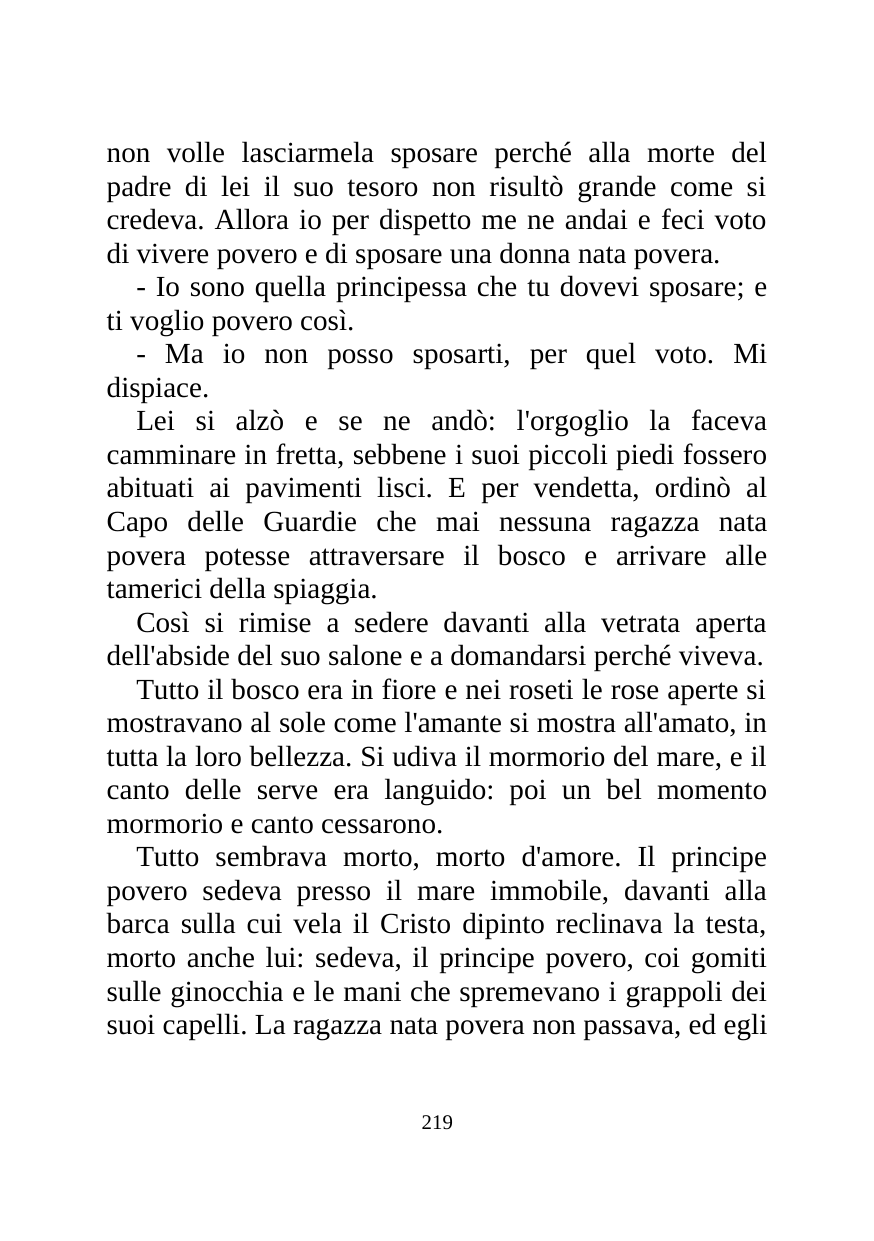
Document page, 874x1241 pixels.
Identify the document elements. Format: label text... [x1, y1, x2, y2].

text non volle lasciarmela sposare perché alla morte del padre di lei il suo tesoro non risultò grande come si credeva. Allora io per dispetto me ne andai e feci voto di vivere povero e di sposare una donna nata povera. [106, 135, 768, 269]
text Tutto sembrava morto, morto d'amore. Il principe povero sedeva presso il mare immobile, davanti alla barca sulla cui vela il Cristo dipinto reclinava la testa, morto anche lui: sedeva, il principe povero, coi gomiti sulle ginocchia e le mani che spremevano i grappoli dei suoi capelli. La ragazza nata povera non passava, ed egli [106, 839, 768, 1041]
text Lei si alzò e se ne andò: l'orgoglio la faceva camminare in fretta, sebbene i suoi piccoli piedi fossero abituati ai pavimenti lisci. E per vendetta, ordinò al Capo delle Guardie che mai nessuna ragazza nata povera potesse attraversare il bosco e arrivare alle tamerici della spiaggia. [106, 403, 768, 605]
text - Io sono quella principessa che tu dovevi sposare; e ti voglio povero così. [106, 269, 768, 336]
text Così si rimise a sedere davanti alla vetrata aperta dell'abside del suo salone e a domandarsi perché viveva. [106, 605, 768, 672]
text - Ma io non posso sposarti, per quel voto. Mi dispiace. [106, 336, 768, 403]
text Tutto il bosco era in fiore e nei roseti le rose aperte si mostravano al sole come l'amante si mostra all'amato, in tutta la loro bellezza. Si udiva il mormorio del mare, e il canto delle serve era languido: poi un bel momento mormorio e canto cessarono. [106, 672, 768, 839]
